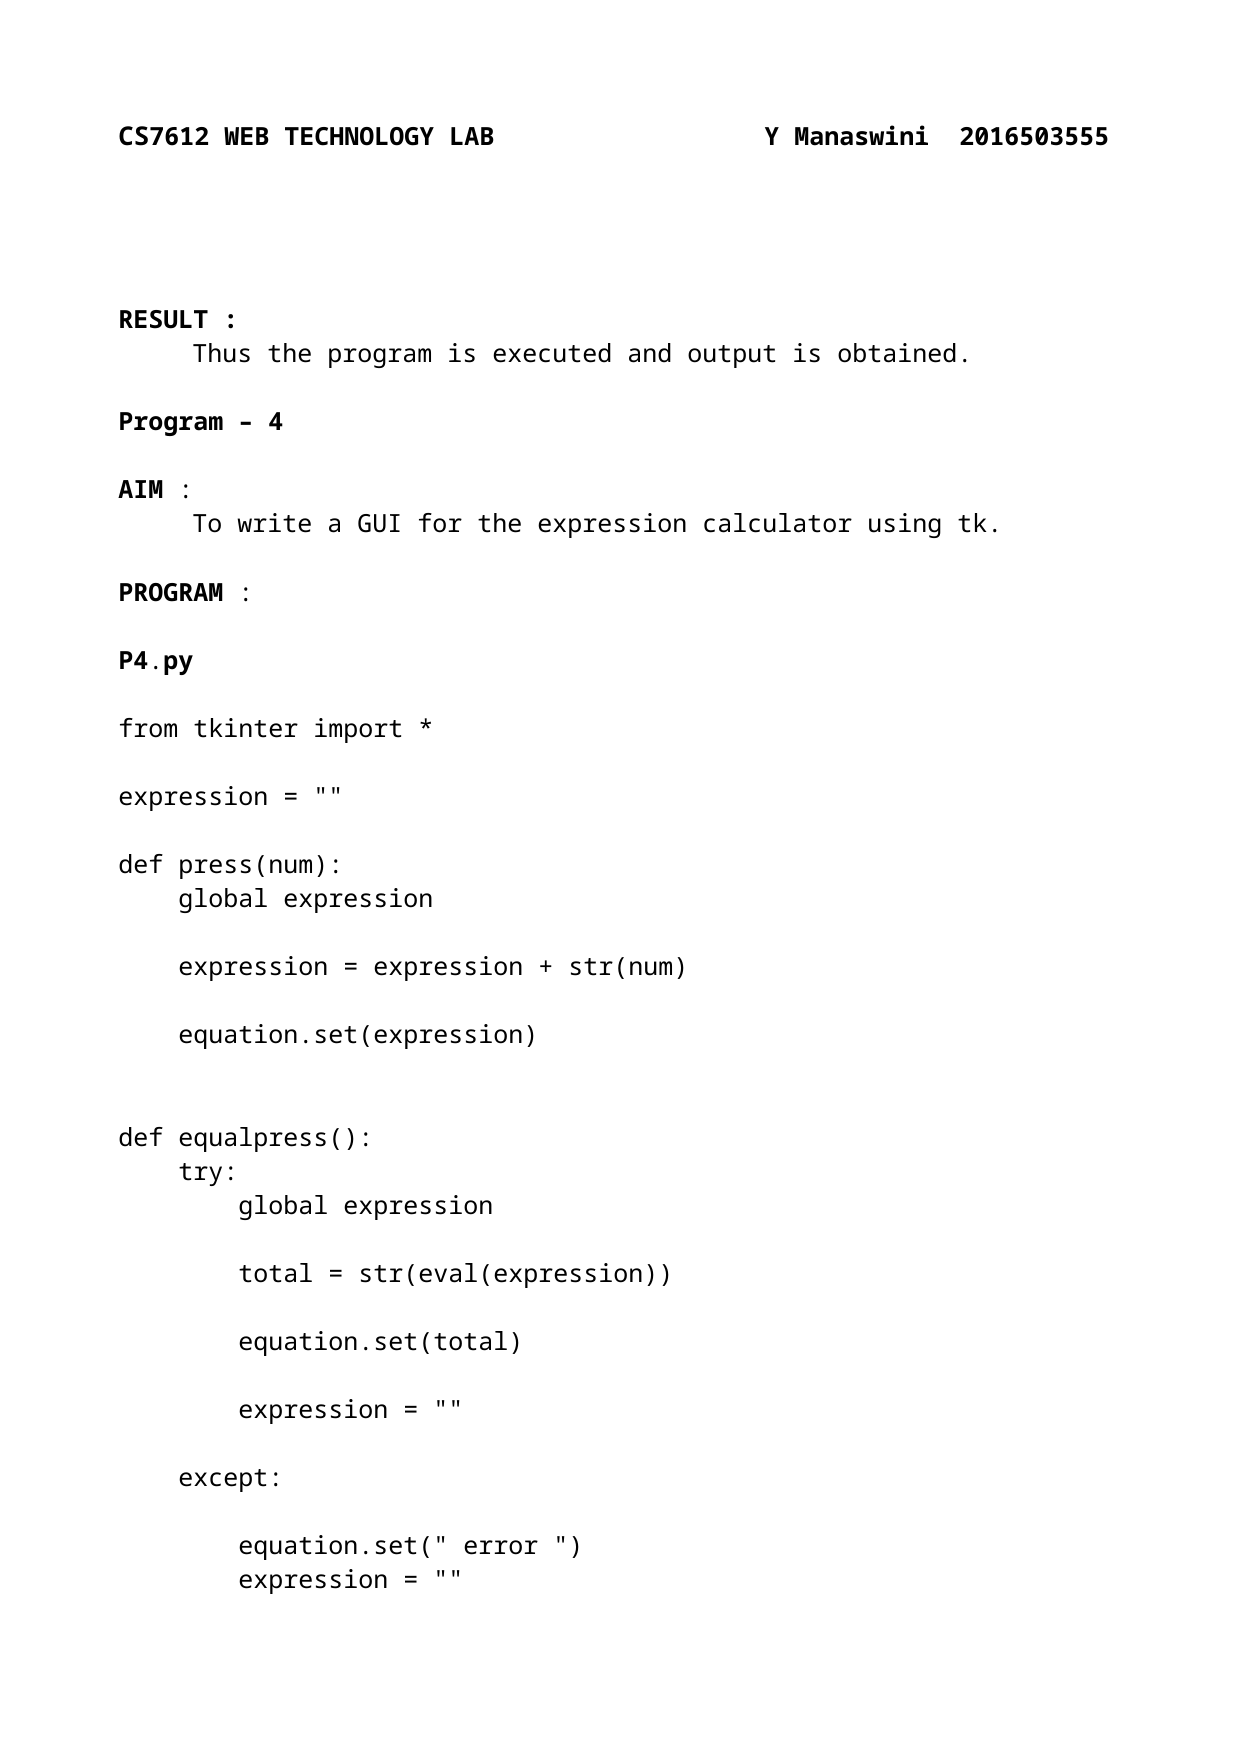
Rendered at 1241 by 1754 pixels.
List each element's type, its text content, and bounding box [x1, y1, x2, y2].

text expression = "" [118, 778, 1122, 813]
text P4.py [118, 642, 1122, 676]
text global expression [118, 1187, 1122, 1221]
text equation.set(" error ") [118, 1528, 1122, 1562]
text Thus the program is executed and output is obtained. [118, 336, 1122, 370]
text def equalpress(): [118, 1119, 1122, 1153]
text equation.set(total) [118, 1323, 1122, 1358]
text total = str(eval(expression)) [118, 1255, 1122, 1289]
text equation.set(expression) [118, 1017, 1122, 1051]
text try: [118, 1153, 1122, 1187]
text from tkinter import * [118, 710, 1122, 744]
text PROGRAM : [118, 574, 1122, 608]
text expression = expression + str(num) [118, 949, 1122, 983]
text RESULT : [118, 302, 1122, 336]
text AIM : [118, 472, 1122, 506]
text except: [118, 1460, 1122, 1494]
text def press(num): [118, 847, 1122, 881]
text expression = "" [118, 1392, 1122, 1426]
text To write a GUI for the expression calculator using tk. [118, 506, 1122, 540]
text Program – 4 [118, 404, 1122, 438]
text global expression [118, 881, 1122, 915]
text expression = "" [118, 1562, 1122, 1596]
